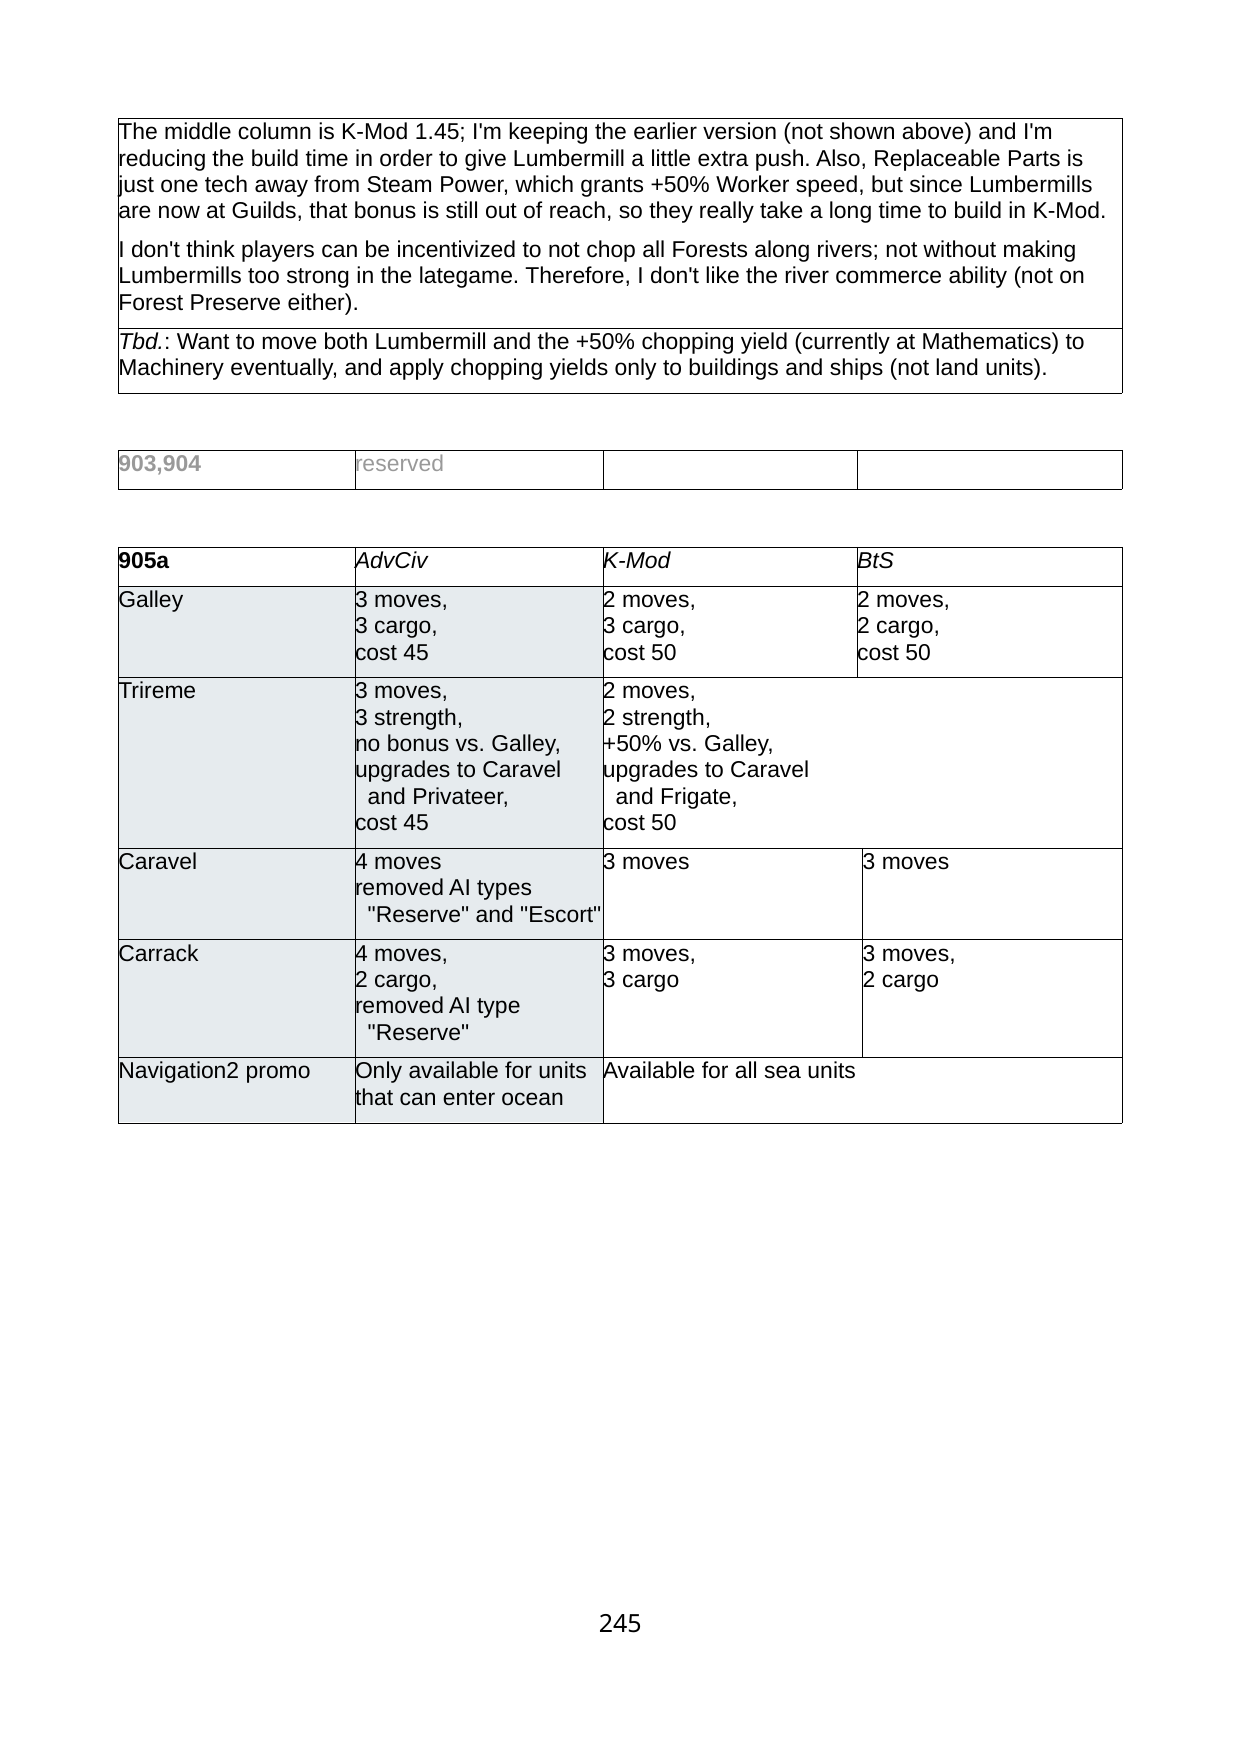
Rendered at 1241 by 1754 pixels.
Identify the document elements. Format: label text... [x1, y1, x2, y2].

table_cell Trireme [119, 678, 355, 848]
table_header 905a [119, 548, 355, 586]
table_cell 2 moves, 2 cargo, cost 50 [858, 587, 1122, 677]
table_cell Tbd.: Want to move both Lumbermill and the +50% chopping yield (currently at Mathematics) to Machinery eventually, and apply chopping yields only to buildings and ships (not land units). [119, 329, 1122, 393]
table_cell Only available for units that can enter ocean [356, 1058, 603, 1122]
table_cell 2 moves, 2 strength, +50% vs. Galley, upgrades to Caravel and Frigate, cost 50 [604, 678, 1122, 848]
table_cell 3 moves, 2 cargo [863, 940, 1122, 1057]
table_header [858, 451, 1122, 489]
table_cell The middle column is K-Mod 1.45; I'm keeping the earlier version (not shown above) and I'm reducing the build time in order to give Lumbermill a little extra push. Also, Replaceable Parts is just one tech away from Steam Power, which grants +50% Worker speed, but since Lumbermills are now at Guilds, that bonus is still out of reach, so they really take a long time to build in K-Mod. I don't think players can be incentivized to not chop all Forests along rivers; not without making Lumbermills too strong in the lategame. Therefore, I don't like the river commerce ability (not on Forest Preserve either). [119, 119, 1122, 327]
table_cell Available for all sea units [604, 1058, 1122, 1122]
table_cell 4 moves, 2 cargo, removed AI type "Reserve" [356, 940, 603, 1057]
table_header 903,904 [119, 451, 355, 489]
table_cell Navigation2 promo [119, 1058, 355, 1122]
table_header BtS [858, 548, 1122, 586]
table_cell 3 moves, 3 cargo [604, 940, 862, 1057]
table_header reserved [356, 451, 603, 489]
table_cell 3 moves [863, 849, 1122, 939]
table_header K-Mod [604, 548, 857, 586]
table_header AdvCiv [356, 548, 603, 586]
table_cell 3 moves, 3 strength, no bonus vs. Galley, upgrades to Caravel and Privateer, cost 45 [356, 678, 603, 848]
table_cell 3 moves [604, 849, 862, 939]
table_cell 2 moves, 3 cargo, cost 50 [604, 587, 857, 677]
table_cell 4 moves removed AI types "Reserve" and "Escort" [356, 849, 603, 939]
table_cell Caravel [119, 849, 355, 939]
table_cell Carrack [119, 940, 355, 1057]
table_header [604, 451, 857, 489]
table_cell Galley [119, 587, 355, 677]
table_cell 3 moves, 3 cargo, cost 45 [356, 587, 603, 677]
